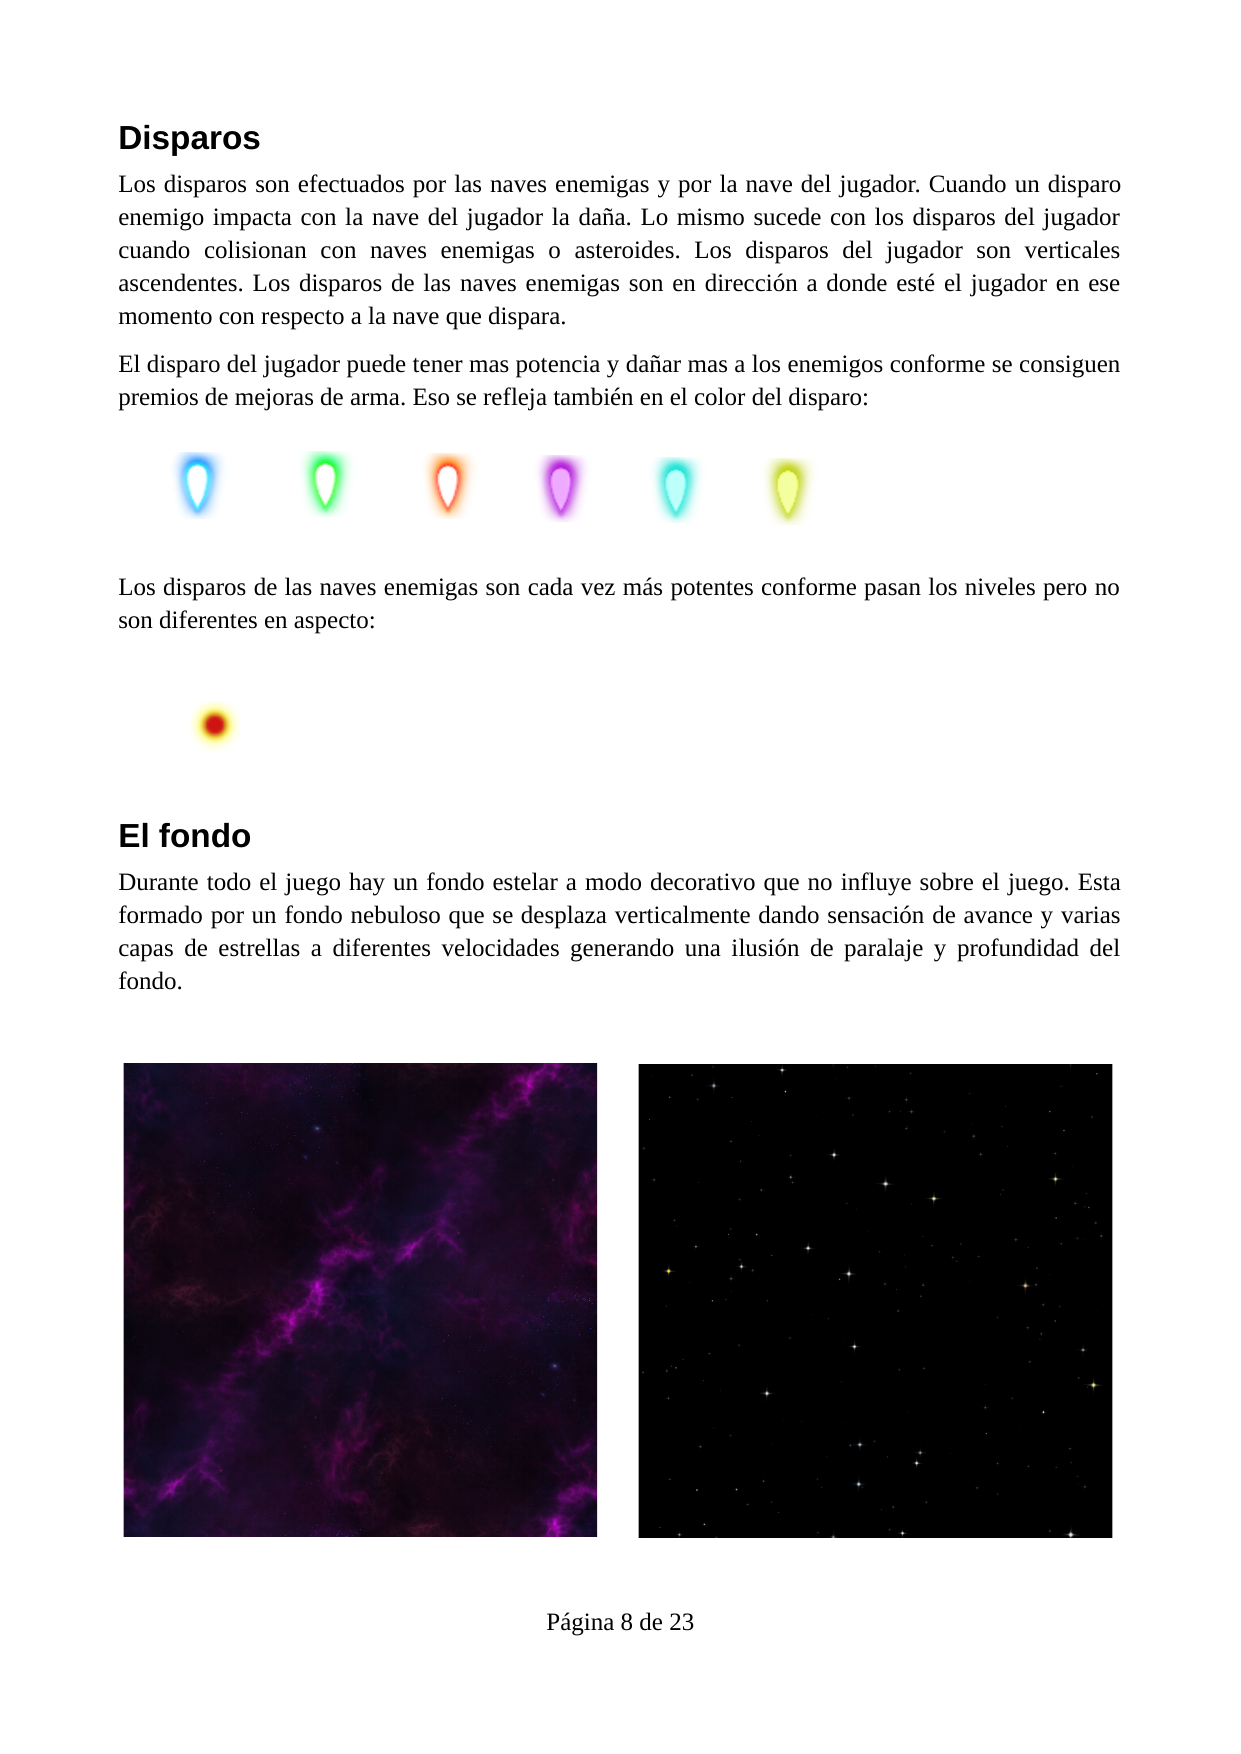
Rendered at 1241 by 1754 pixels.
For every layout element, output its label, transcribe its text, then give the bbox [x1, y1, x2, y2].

subtitle El fondo [118, 816, 1122, 855]
text Los disparos de las naves enemigas son cada vez más potentes conforme pasan los niveles pero no son diferentes en aspecto: [118, 572, 1122, 634]
text El disparo del jugador puede tener mas potencia y dañar mas a los enemigos conforme se consiguen premios de mejoras de arma. Eso se refleja también en el color del disparo: [118, 349, 1122, 411]
picture [165, 452, 232, 519]
text Durante todo el juego hay un fondo estelar a modo decorativo que no influye sobre el juego. Esta formado por un fondo nebuloso que se desplaza verticalmente dando sensación de avance y varias capas de estrellas a diferentes velocidades generando una ilusión de paralaje y profundidad del fondo. [118, 867, 1122, 995]
picture [190, 701, 241, 751]
picture [416, 453, 482, 519]
picture [644, 457, 710, 523]
picture [638, 1064, 1113, 1538]
picture [756, 458, 822, 525]
picture [529, 455, 595, 522]
text Los disparos son efectuados por las naves enemigas y por la nave del jugador. Cuando un disparo enemigo impacta con la nave del jugador la daña. Lo mismo sucede con los disparos del jugador cuando colisionan con naves enemigas o asteroides. Los disparos del jugador son verticales ascendentes. Los disparos de las naves enemigas son en dirección a donde esté el jugador en ese momento con respecto a la nave que dispara. [118, 169, 1122, 330]
subtitle Disparos [118, 118, 1122, 157]
picture [123, 1063, 598, 1537]
picture [293, 451, 360, 517]
